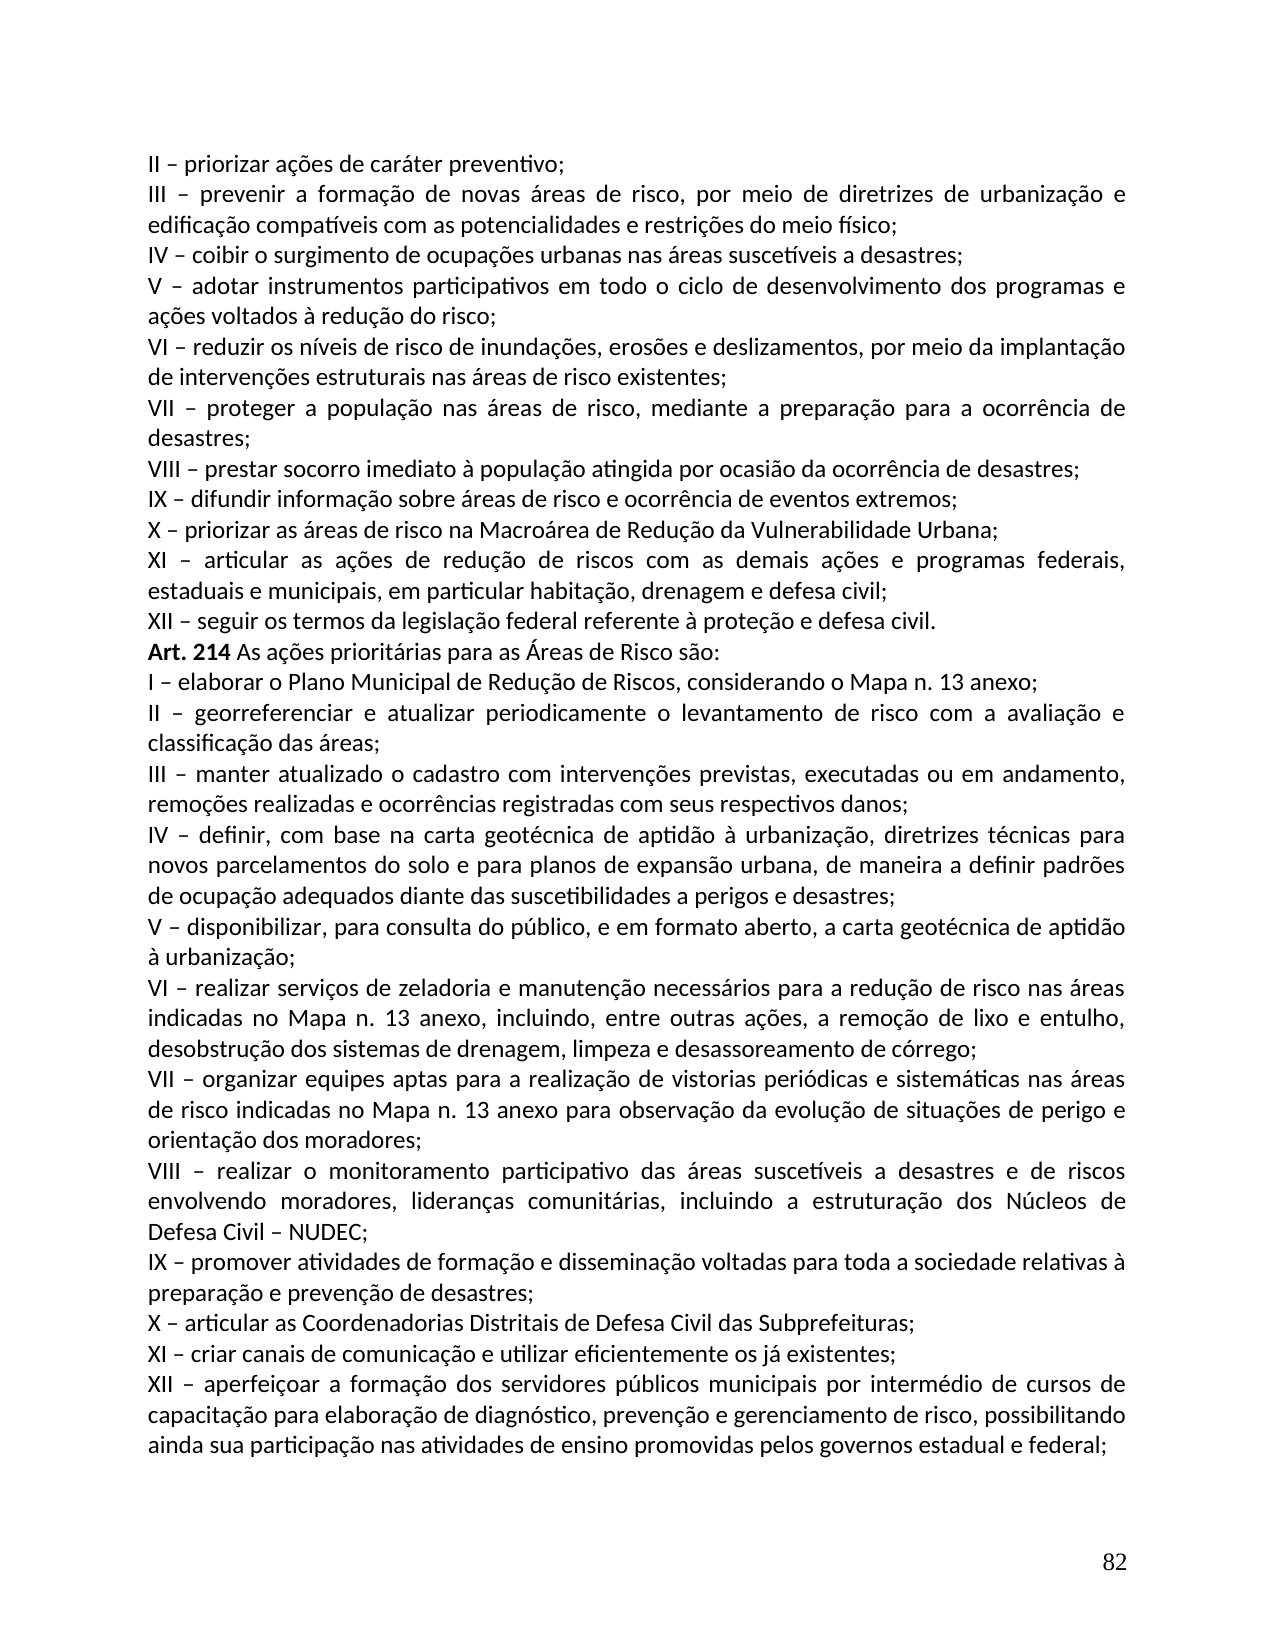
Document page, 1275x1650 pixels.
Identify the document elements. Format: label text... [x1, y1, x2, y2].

text XII – aperfeiçoar a formação dos servidores públicos municipais por intermédio de cursos de capacitação para elaboração de diagnóstico, prevenção e gerenciamento de risco, possibilitando ainda sua participação nas atividades de ensino promovidas pelos governos estadual e federal; [148, 1368, 1127, 1460]
text X – articular as Coordenadorias Distritais de Defesa Civil das Subprefeituras; [148, 1307, 1127, 1338]
text II – priorizar ações de caráter preventivo; [148, 148, 1127, 178]
text V – adotar instrumentos participativos em todo o ciclo de desenvolvimento dos programas e ações voltados à redução do risco; [148, 270, 1127, 331]
text IX – promover atividades de formação e disseminação voltadas para toda a sociedade relativas à preparação e prevenção de desastres; [148, 1246, 1127, 1307]
text III – prevenir a formação de novas áreas de risco, por meio de diretrizes de urbanização e edificação compatíveis com as potencialidades e restrições do meio físico; [148, 178, 1127, 239]
text I – elaborar o Plano Municipal de Redução de Riscos, considerando o Mapa n. 13 anexo; [148, 667, 1127, 697]
text VI – realizar serviços de zeladoria e manutenção necessários para a redução de risco nas áreas indicadas no Mapa n. 13 anexo, incluindo, entre outras ações, a remoção de lixo e entulho, desobstrução dos sistemas de drenagem, limpeza e desassoreamento de córrego; [148, 972, 1127, 1063]
text XII – seguir os termos da legislação federal referente à proteção e defesa civil. [148, 606, 1127, 636]
text XI – criar canais de comunicação e utilizar eficientemente os já existentes; [148, 1338, 1127, 1368]
text VIII – realizar o monitoramento participativo das áreas suscetíveis a desastres e de riscos envolvendo moradores, lideranças comunitárias, incluindo a estruturação dos Núcleos de Defesa Civil – NUDEC; [148, 1155, 1127, 1246]
text III – manter atualizado o cadastro com intervenções previstas, executadas ou em andamento, remoções realizadas e ocorrências registradas com seus respectivos danos; [148, 758, 1127, 819]
text VII – proteger a população nas áreas de risco, mediante a preparação para a ocorrência de desastres; [148, 392, 1127, 453]
text XI – articular as ações de redução de riscos com as demais ações e programas federais, estaduais e municipais, em particular habitação, drenagem e defesa civil; [148, 544, 1127, 606]
text IV – definir, com base na carta geotécnica de aptidão à urbanização, diretrizes técnicas para novos parcelamentos do solo e para planos de expansão urbana, de maneira a definir padrões de ocupação adequados diante das suscetibilidades a perigos e desastres; [148, 819, 1127, 911]
text VI – reduzir os níveis de risco de inundações, erosões e deslizamentos, por meio da implantação de intervenções estruturais nas áreas de risco existentes; [148, 331, 1127, 392]
text X – priorizar as áreas de risco na Macroárea de Redução da Vulnerabilidade Urbana; [148, 514, 1127, 544]
text IX – difundir informação sobre áreas de risco e ocorrência de eventos extremos; [148, 483, 1127, 514]
text VII – organizar equipes aptas para a realização de vistorias periódicas e sistemáticas nas áreas de risco indicadas no Mapa n. 13 anexo para observação da evolução de situações de perigo e orientação dos moradores; [148, 1063, 1127, 1155]
text II – georreferenciar e atualizar periodicamente o levantamento de risco com a avaliação e classificação das áreas; [148, 697, 1127, 758]
text Art. 214 As ações prioritárias para as Áreas de Risco são: [148, 636, 1127, 667]
text V – disponibilizar, para consulta do público, e em formato aberto, a carta geotécnica de aptidão à urbanização; [148, 911, 1127, 972]
text IV – coibir o surgimento de ocupações urbanas nas áreas suscetíveis a desastres; [148, 239, 1127, 270]
text VIII – prestar socorro imediato à população atingida por ocasião da ocorrência de desastres; [148, 453, 1127, 483]
